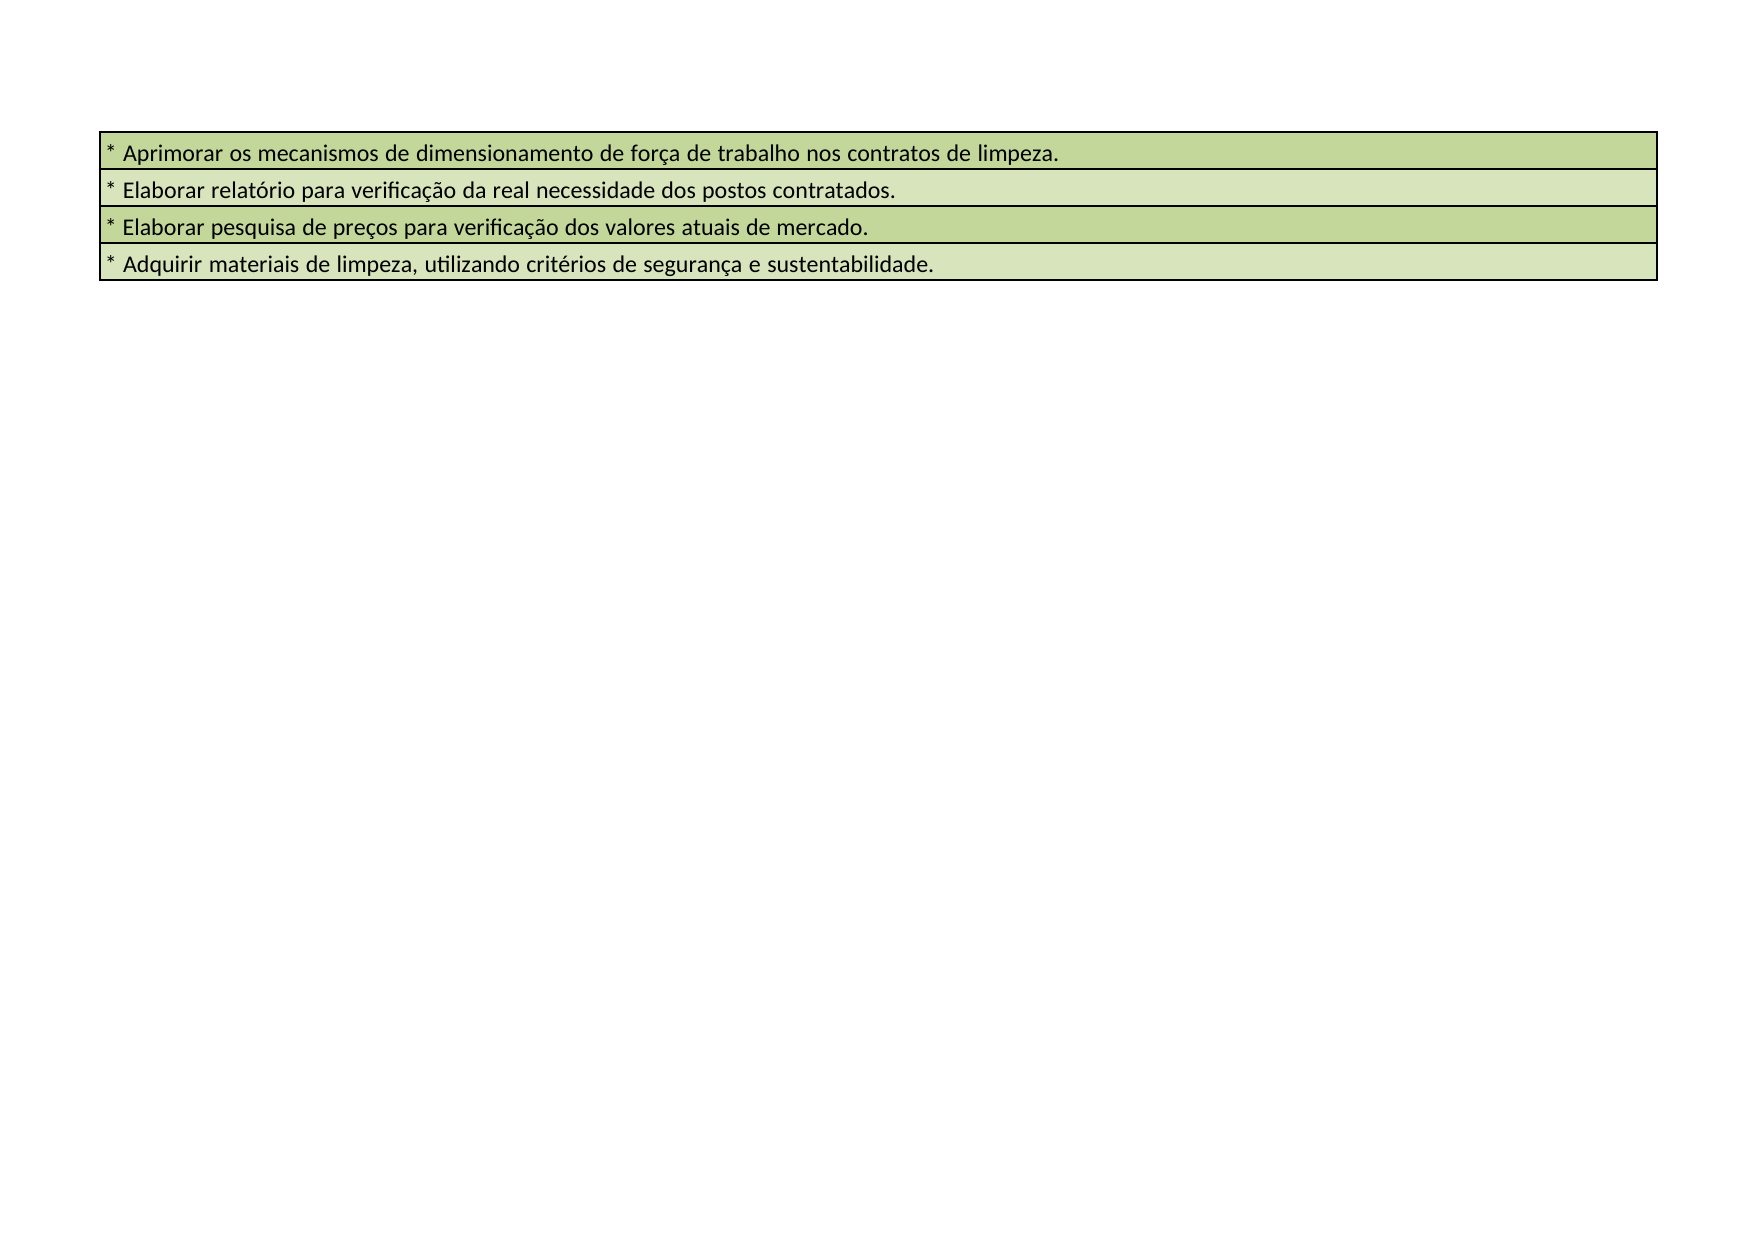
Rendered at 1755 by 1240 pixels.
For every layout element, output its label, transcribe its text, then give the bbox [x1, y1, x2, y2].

table_cell * Elaborar pesquisa de preços para verificação dos valores atuais de mercado. [101, 207, 1656, 242]
table_header * Aprimorar os mecanismos de dimensionamento de força de trabalho nos contratos de limpeza. [101, 133, 1656, 168]
table_cell * Adquirir materiais de limpeza, utilizando critérios de segurança e sustentabilidade. [101, 244, 1656, 279]
table_cell * Elaborar relatório para verificação da real necessidade dos postos contratados. [101, 170, 1656, 205]
text AÇÕES PREVISTAS NO PLS [97, 63, 1030, 98]
